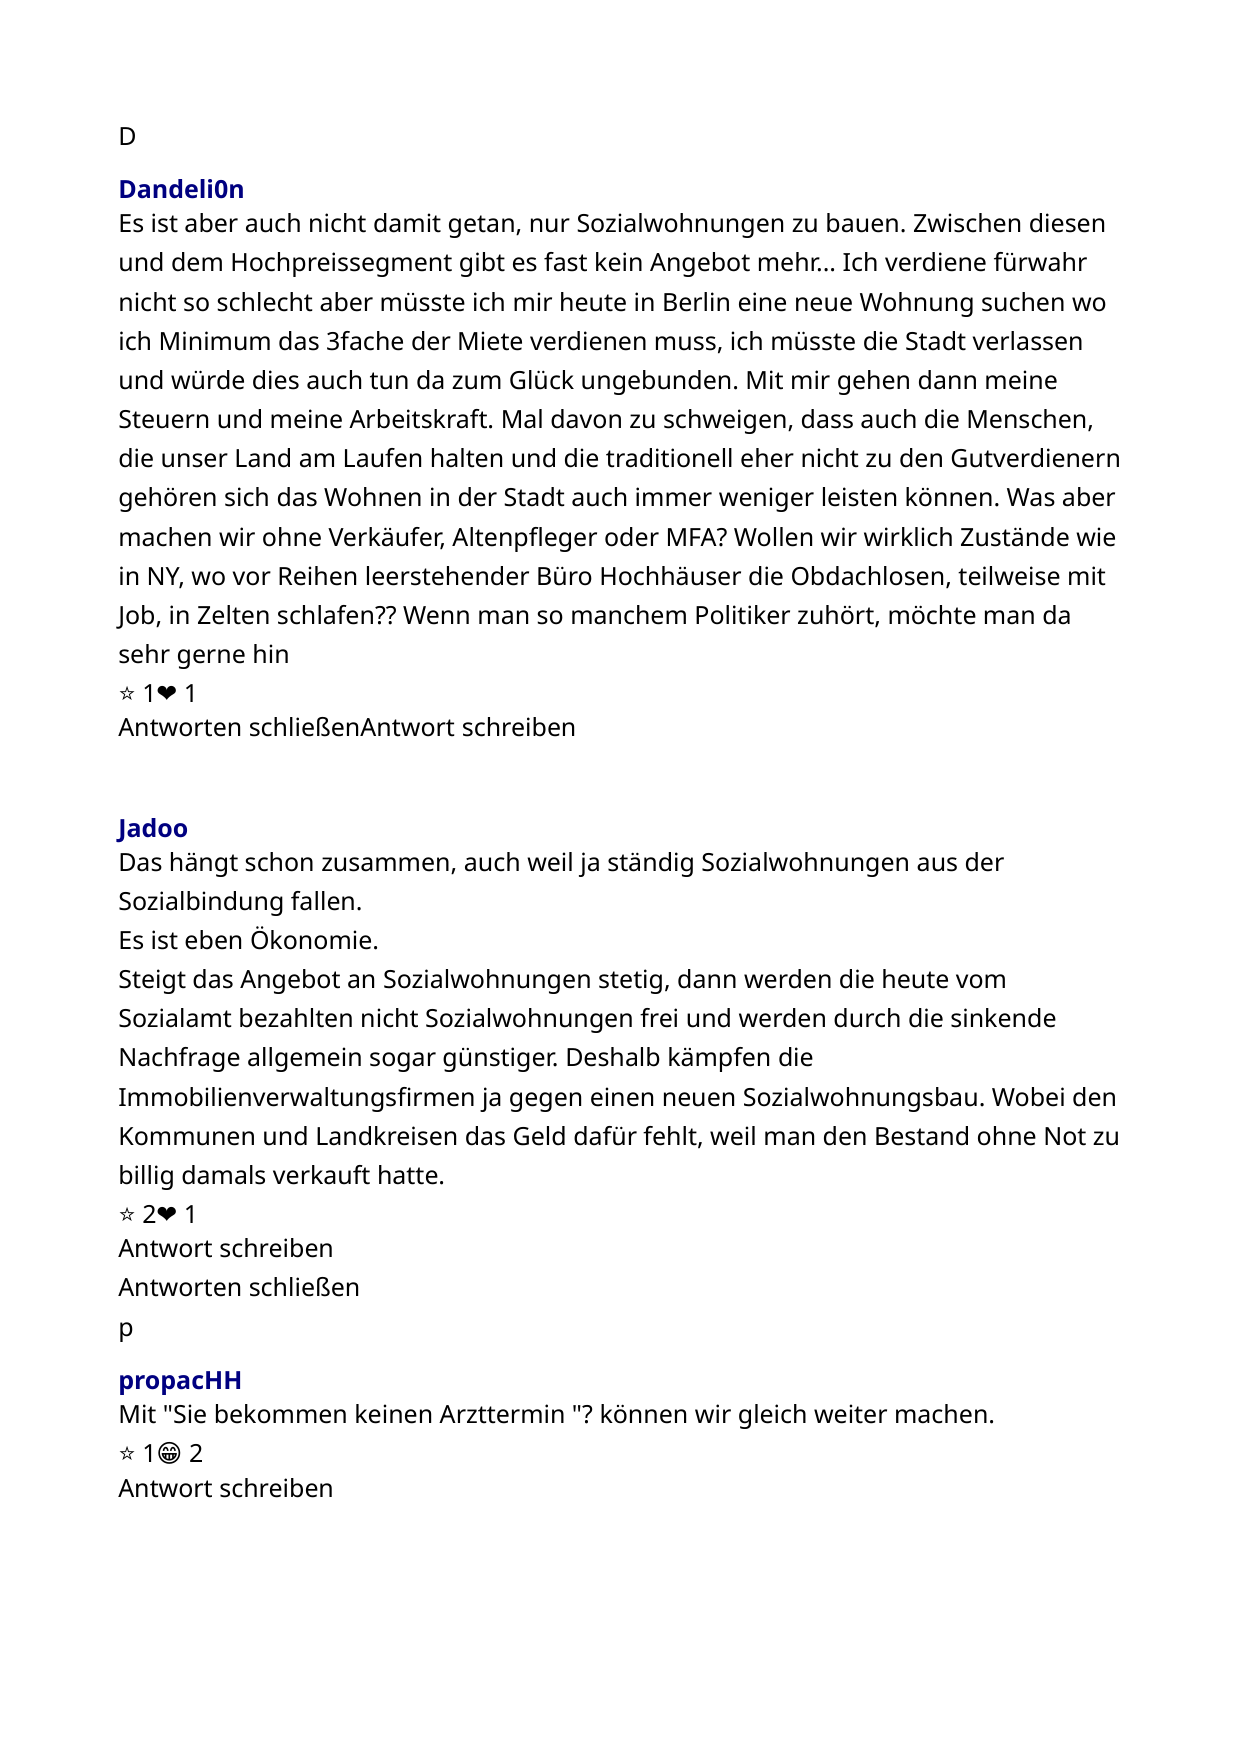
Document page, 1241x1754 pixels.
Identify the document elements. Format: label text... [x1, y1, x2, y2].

subtitle propacHH [118, 1363, 1122, 1397]
subtitle Jadoo [118, 810, 1122, 844]
subtitle Dandeli0n [118, 172, 1122, 206]
text Es ist aber auch nicht damit getan, nur Sozialwohnungen zu bauen. Zwischen diesen und dem Hochpreissegment gibt es fast kein Angebot mehr... Ich verdiene fürwahr nicht so schlecht aber müsste ich mir heute in Berlin eine neue Wohnung suchen wo ich Minimum das 3fache der Miete verdienen muss, ich müsste die Stadt verlassen und würde dies auch tun da zum Glück ungebunden. Mit mir gehen dann meine Steuern und meine Arbeitskraft. Mal davon zu schweigen, dass auch die Menschen, die unser Land am Laufen halten und die traditionell eher nicht zu den Gutverdienern gehören sich das Wohnen in der Stadt auch immer weniger leisten können. Was aber machen wir ohne Verkäufer, Altenpfleger oder MFA? Wollen wir wirklich Zustände wie in NY, wo vor Reihen leerstehender Büro Hochhäuser die Obdachlosen, teilweise mit Job, in Zelten schlafen?? Wenn man so manchem Politiker zuhört, möchte man da sehr gerne hin [118, 206, 1122, 671]
text Antworten schließenAntwort schreiben [118, 710, 1122, 744]
text Antwort schreiben [118, 1470, 1122, 1504]
text Das hängt schon zusammen, auch weil ja ständig Sozialwohnungen aus der Sozialbindung fallen. [118, 844, 1122, 917]
text D [118, 118, 1122, 152]
text Es ist eben Ökonomie. [118, 923, 1122, 957]
text ⭐️ 1😁 2 [118, 1436, 1122, 1470]
text Mit "Sie bekommen keinen Arzttermin "? können wir gleich weiter machen. [118, 1397, 1122, 1431]
text Steigt das Angebot an Sozialwohnungen stetig, dann werden die heute vom Sozialamt bezahlten nicht Sozialwohnungen frei und werden durch die sinkende Nachfrage allgemein sogar günstiger. Deshalb kämpfen die Immobilienverwaltungsfirmen ja gegen einen neuen Sozialwohnungsbau. Wobei den Kommunen und Landkreisen das Geld dafür fehlt, weil man den Bestand ohne Not zu billig damals verkauft hatte. [118, 962, 1122, 1192]
text p [118, 1309, 1122, 1343]
text ⭐️ 2❤️ 1 [118, 1197, 1122, 1231]
text Antworten schließen [118, 1270, 1122, 1304]
text ⭐️ 1❤️ 1 [118, 676, 1122, 710]
text Antwort schreiben [118, 1231, 1122, 1265]
